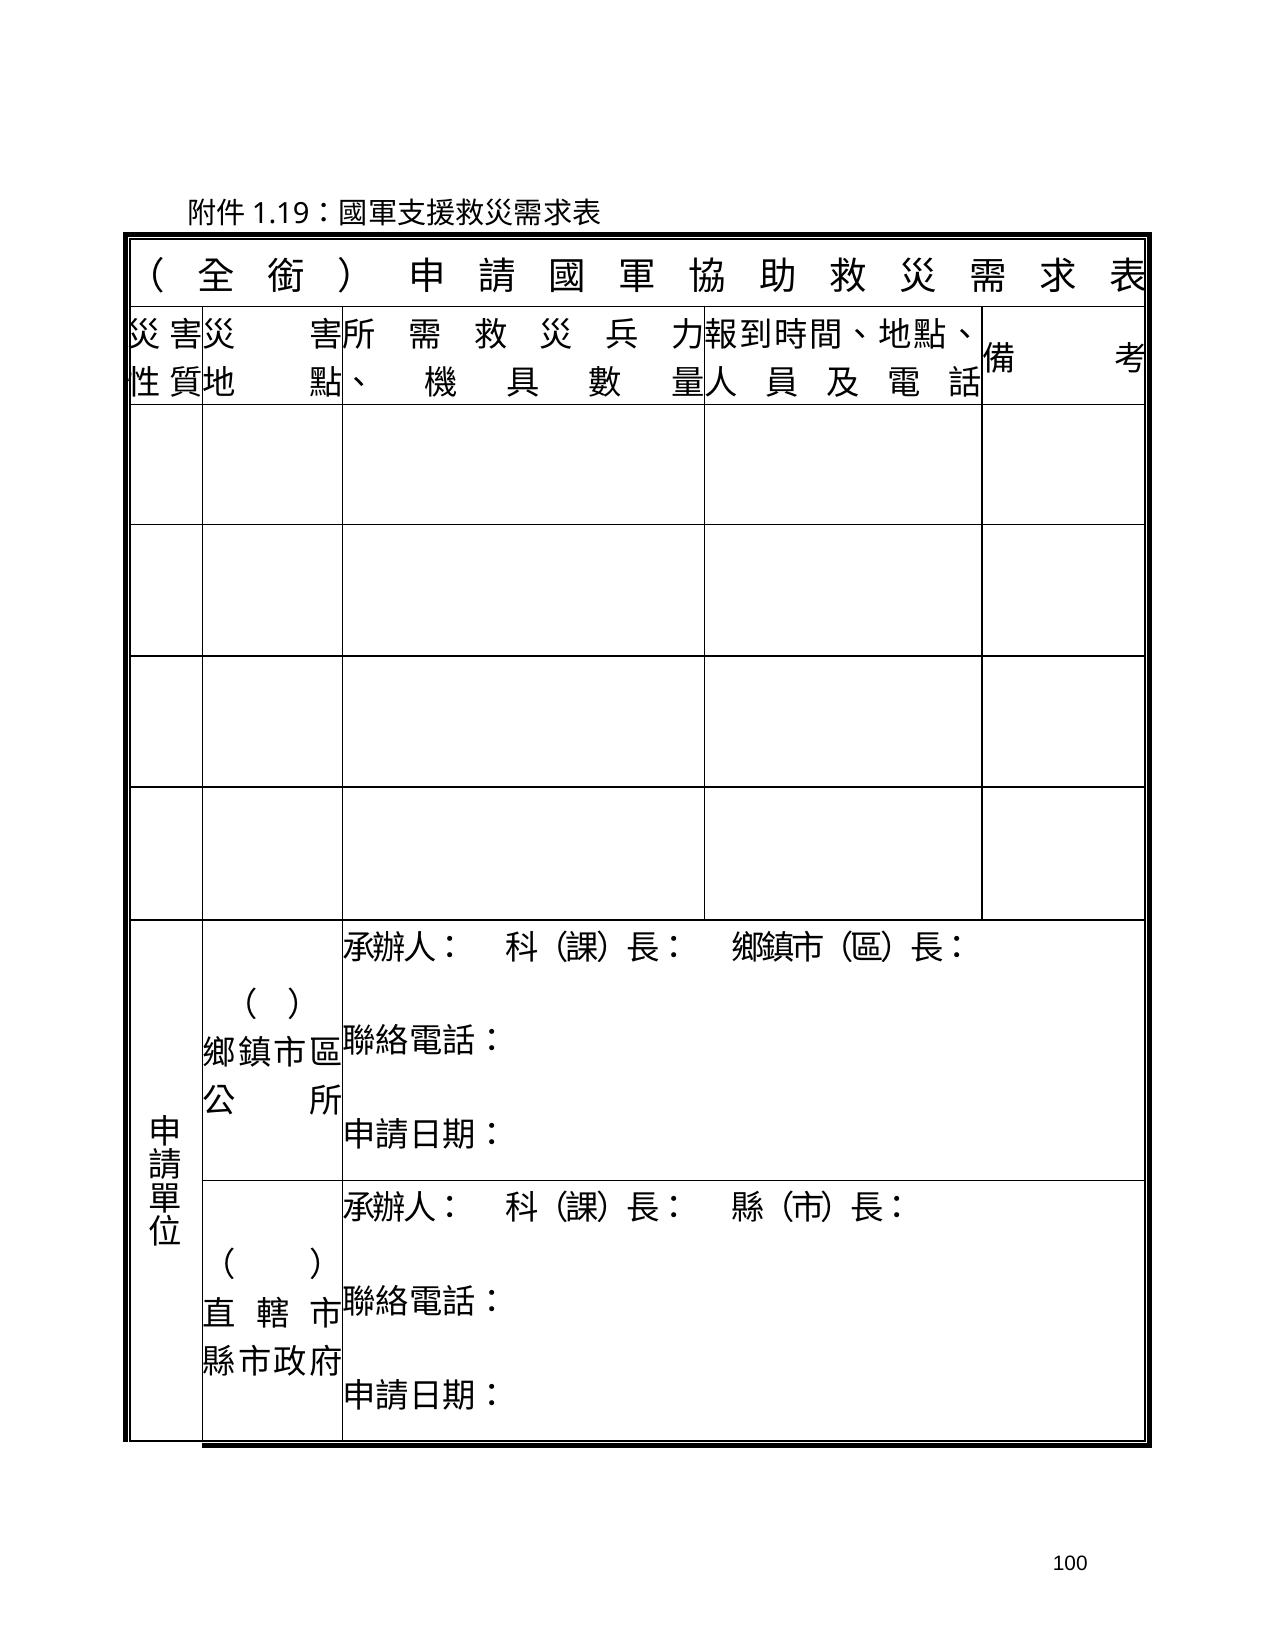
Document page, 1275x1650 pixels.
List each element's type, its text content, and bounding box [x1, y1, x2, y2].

table_cell [983, 788, 1144, 919]
table_cell [203, 657, 342, 786]
table_cell [131, 405, 202, 523]
table_cell [983, 405, 1144, 523]
table_cell 災害 地點 [203, 307, 342, 404]
table_cell 所需救災兵力 、機具數量 [343, 307, 704, 404]
table_cell [343, 525, 704, 655]
table_cell 申請單位 [131, 921, 202, 1440]
table_cell [705, 788, 981, 919]
table_cell （ ） 直轄市 縣市政府 [203, 1181, 342, 1440]
table_cell [203, 788, 342, 919]
table_header （全銜）申請國軍協助救災需求表 [131, 240, 1144, 306]
table_cell 承辦人： 科（課）長： 縣（市）長： 聯絡電話： 申請日期： [343, 1181, 1144, 1440]
table_cell [705, 657, 981, 786]
table_cell 承辦人： 科（課）長： 鄉鎮市（區）長： 聯絡電話： 申請日期： [343, 921, 1144, 1179]
table_cell [343, 405, 704, 523]
table_cell （ ） 鄉鎮市區 公所 [203, 921, 342, 1179]
table_cell [131, 525, 202, 655]
table_cell [705, 405, 981, 523]
text 附件1.19：國軍支援救災需求表 [187, 190, 1087, 232]
table_cell [983, 525, 1144, 655]
table_cell [343, 657, 704, 786]
table_cell 災害性質 [131, 307, 202, 404]
table_cell [705, 525, 981, 655]
table_cell [203, 405, 342, 523]
table_cell 備考 [983, 307, 1144, 404]
table_cell [131, 657, 202, 786]
table_cell [131, 788, 202, 919]
table_cell [983, 657, 1144, 786]
table_cell 報到時間、地點、 人員及電話 [705, 307, 981, 404]
table_cell [343, 788, 704, 919]
table_cell [203, 525, 342, 655]
